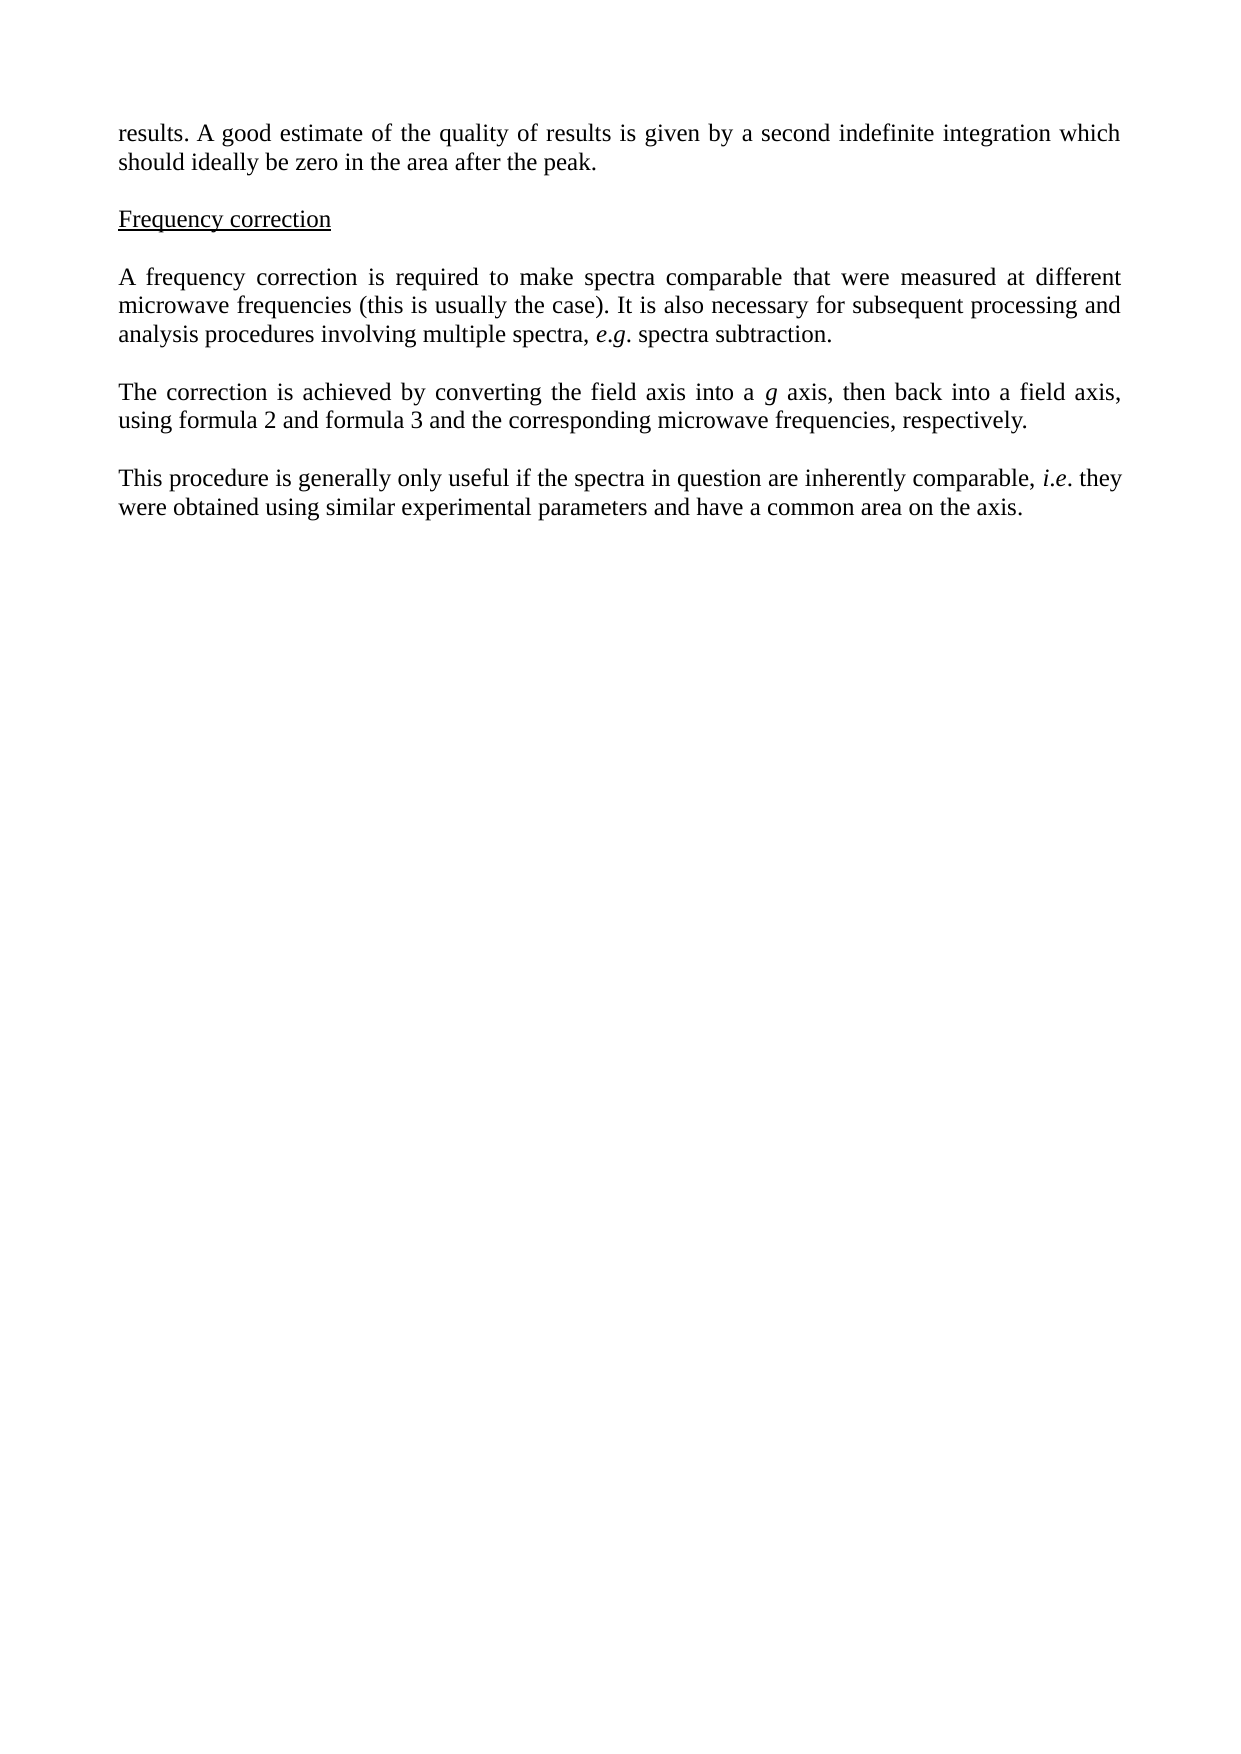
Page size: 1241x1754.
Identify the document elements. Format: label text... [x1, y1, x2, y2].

text A frequency correction is required to make spectra comparable that were measured at different microwave frequencies (this is usually the case). It is also necessary for subsequent processing and analysis procedures involving multiple spectra, e.g. spectra subtraction. [118, 262, 1122, 348]
text This procedure is generally only useful if the spectra in question are inherently comparable, i.e. they were obtained using similar experimental parameters and have a common area on the axis. [118, 463, 1122, 521]
text Frequency correction [118, 204, 1122, 233]
text The correction is achieved by converting the field axis into a g axis, then back into a field axis, using formula 2 and formula 3 and the corresponding microwave frequencies, respectively. [118, 377, 1122, 434]
text results. A good estimate of the quality of results is given by a second indefinite integration which should ideally be zero in the area after the peak. [118, 118, 1122, 176]
